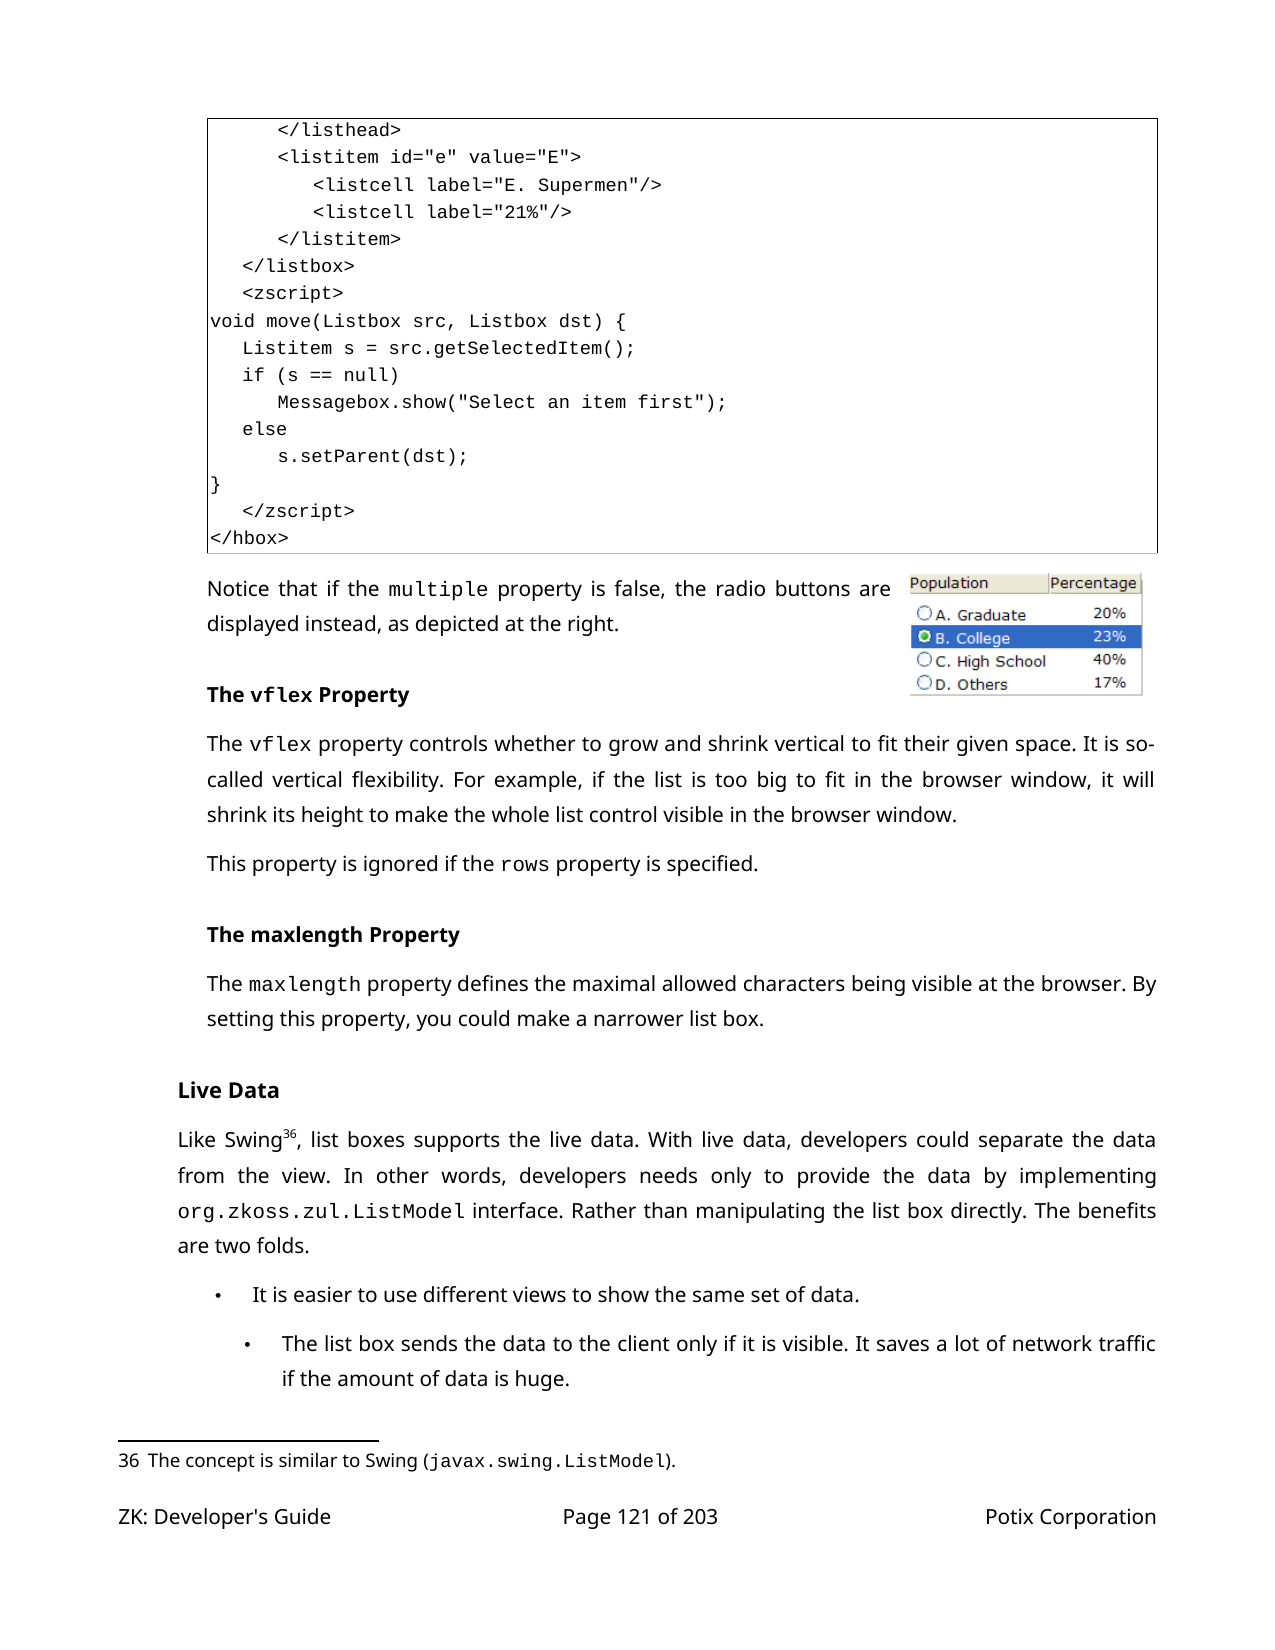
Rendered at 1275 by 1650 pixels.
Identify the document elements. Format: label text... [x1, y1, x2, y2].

text if (s == null) [208, 363, 1157, 387]
text <zscript> [208, 281, 1157, 306]
text </zscript> [208, 499, 1157, 523]
text Listitem s = src.getSelectedItem(); [208, 336, 1157, 360]
text The maxlength property defines the maximal allowed characters being visible at the browser. By setting this property, you could make a narrower list box. [207, 969, 1157, 1032]
text </listbox> [208, 254, 1157, 278]
text </listhead> [208, 119, 1157, 142]
text This property is ignored if the rows property is specified. [207, 849, 1157, 877]
text Like Swing, list boxes supports the live data. With live data, developers could separate the data from the view. In other words, developers needs only to provide the data by implementing org.zkoss.zul.ListModel interface. Rather than manipulating the list box directly. The benefits are two folds. [177, 1126, 1157, 1260]
text <listitem id="e" value="E"> [208, 145, 1157, 169]
subtitle Live Data [177, 1075, 1157, 1105]
text The concept is similar to Swing (javax.swing.ListModel). [118, 1447, 1157, 1473]
subtitle The maxlength Property [207, 920, 1157, 948]
text else [208, 417, 1157, 441]
text void move(Listbox src, Listbox dst) { [208, 308, 1157, 333]
list It is easier to use different views to show the same set of data. [215, 1280, 1157, 1309]
text s.setParent(dst); [208, 444, 1157, 469]
list The list box sends the data to the client only if it is visible. It saves a lot of network traffic if the amount of data is huge. [244, 1329, 1157, 1393]
text Notice that if the multiple property is false, the radio buttons are displayed instead, as depicted at the right. [207, 574, 909, 638]
text The vflex property controls whether to grow and shrink vertical to fit their given space. It is so-called vertical flexibility. For example, if the list is too big to fit in the browser window, it will shrink its height to make the whole list control visible in the browser window. [207, 729, 1157, 828]
text <listcell label="21%"/> [208, 200, 1157, 224]
text Messagebox.show("Select an item first"); [208, 390, 1157, 414]
text </hbox> [208, 526, 1157, 553]
subtitle The vflex Property [207, 680, 1157, 709]
text </listitem> [208, 227, 1157, 251]
picture [909, 573, 1144, 698]
text } [208, 472, 1157, 496]
text <listcell label="E. Supermen"/> [208, 172, 1157, 197]
